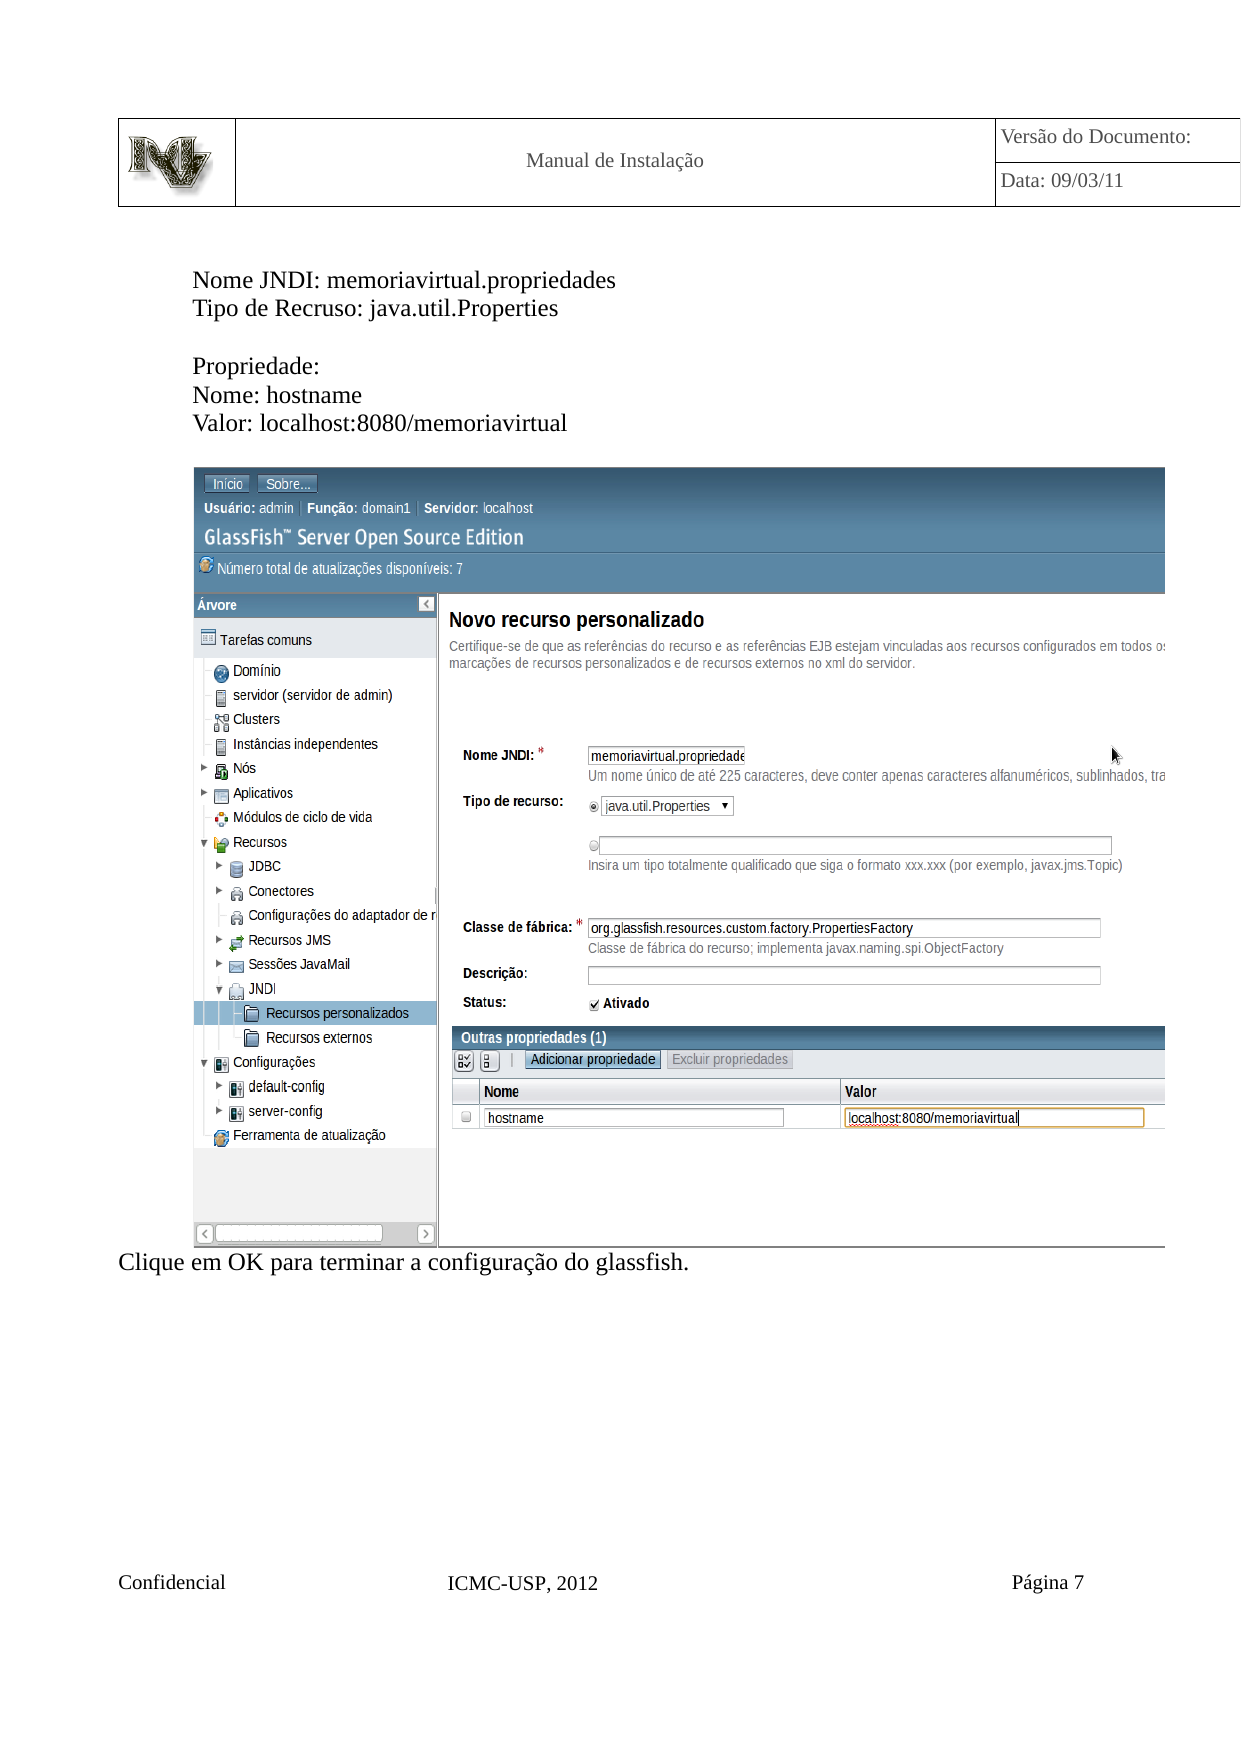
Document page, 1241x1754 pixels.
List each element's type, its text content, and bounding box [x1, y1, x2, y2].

text Tipo de Recruso: java.util.Properties [118, 293, 1240, 322]
text Nome JNDI: memoriavirtual.propriedades [118, 265, 1240, 293]
picture [123, 125, 214, 200]
picture [193, 466, 1165, 1248]
text Nome: hostname [118, 380, 1240, 408]
text Propriedade: [118, 351, 1240, 380]
text Valor: localhost:8080/memoriavirtual [118, 408, 1240, 437]
text Clique em OK para terminar a configuração do glassfish. [118, 1248, 1240, 1276]
